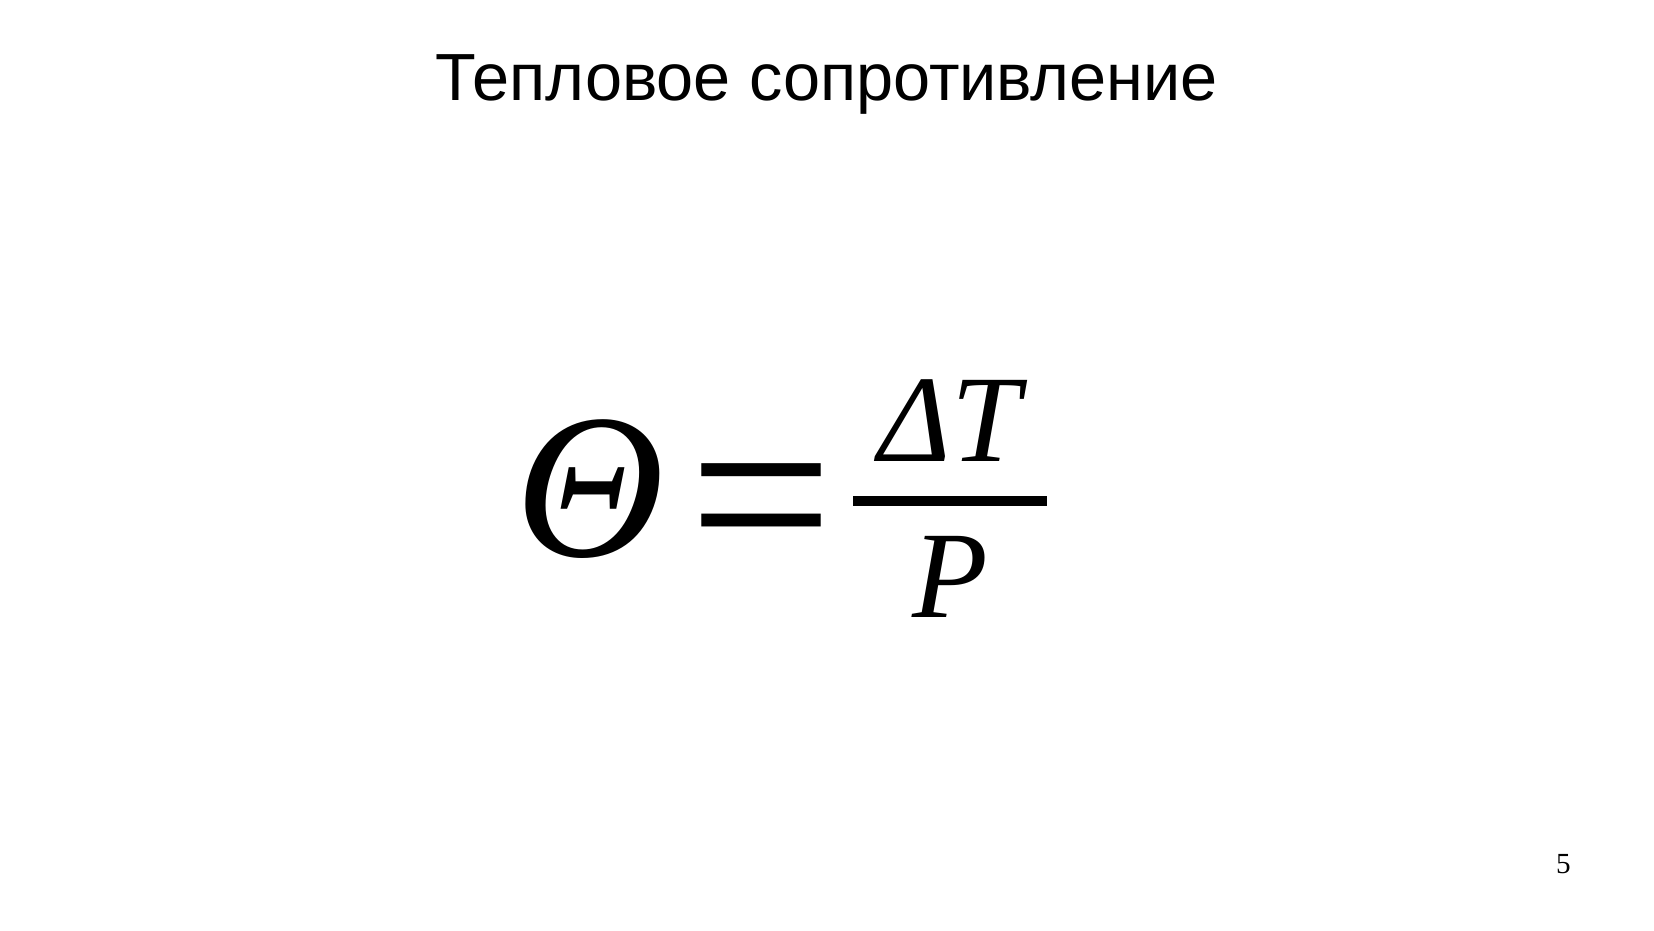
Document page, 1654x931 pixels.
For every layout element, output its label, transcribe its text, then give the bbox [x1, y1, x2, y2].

title Тепловое сопротивление [82, 37, 1571, 119]
chart [515, 349, 1054, 645]
